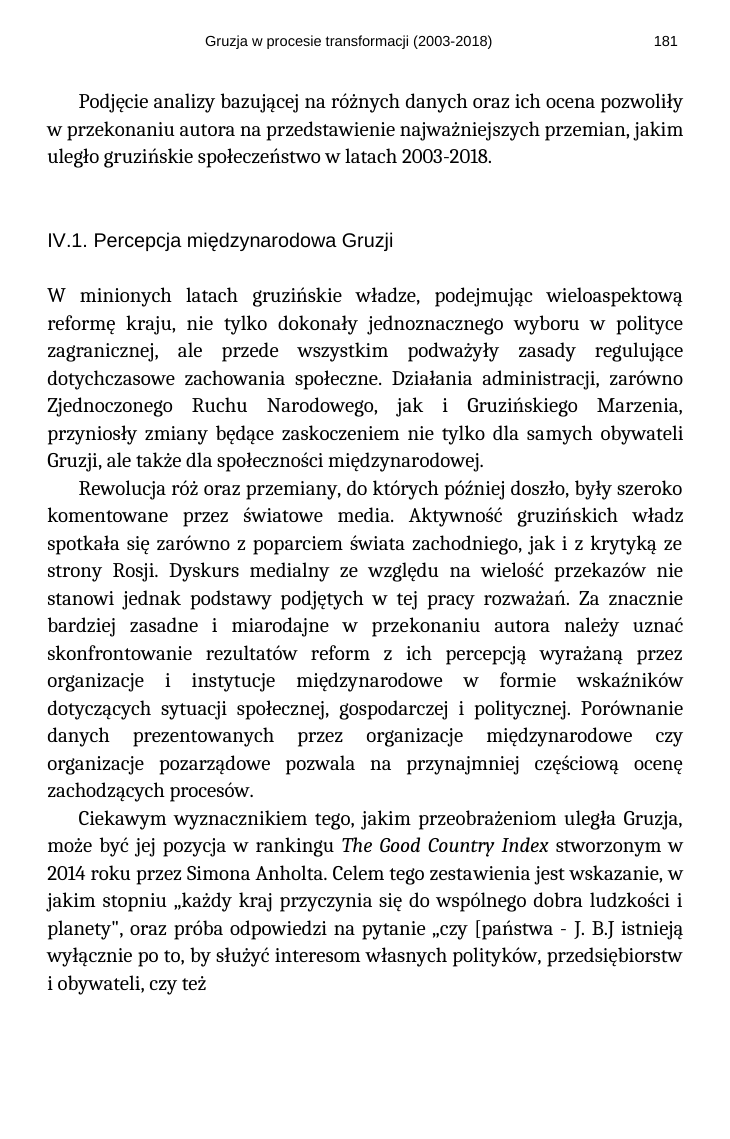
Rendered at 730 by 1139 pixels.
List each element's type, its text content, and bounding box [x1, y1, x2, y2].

text W minionych latach gruzińskie władze, podejmując wieloaspektową reformę kraju, nie tylko dokonały jednoznacznego wyboru w polityce zagranicznej, ale przede wszystkim podważyły zasady regulujące dotychczasowe zachowania społeczne. Działania administracji, zarówno Zjednoczonego Ruchu Narodowego, jak i Gruzińskiego Marzenia, przyniosły zmiany będące zaskoczeniem nie tylko dla sa­mych obywateli Gruzji, ale także dla społeczności międzynarodowej. [47, 284, 683, 473]
text 181 [653, 33, 681, 49]
text Ciekawym wyznacznikiem tego, jakim przeobrażeniom uległa Gruzja, może być jej pozycja w rankingu The Good Country Index stworzonym w 2014 roku przez Simona Anholta. Celem tego zesta­wienia jest wskazanie, w jakim stopniu „każdy kraj przyczynia się do wspólnego dobra ludzkości i planety", oraz próba odpowiedzi na pytanie „czy [państwa - J. B.J istnieją wyłącznie po to, by służyć interesom własnych polityków, przedsiębiorstw i obywateli, czy też [47, 807, 683, 996]
text Podjęcie analizy bazującej na różnych danych oraz ich ocena pozwoliły w przekonaniu autora na przedstawienie najważniej­szych przemian, jakim uległo gruzińskie społeczeństwo w latach 2003-2018. [47, 90, 683, 169]
text IV.1. Percepcja międzynarodowa Gruzji [47, 229, 683, 252]
text Rewolucja róż oraz przemiany, do których później doszło, były szeroko komentowane przez światowe media. Aktywność gruziń­skich władz spotkała się zarówno z poparciem świata zachodniego, jak i z krytyką ze strony Rosji. Dyskurs medialny ze względu na wielość przekazów nie stanowi jednak podstawy podjętych w tej pracy rozważań. Za znacznie bardziej zasadne i miarodajne w prze­konaniu autora należy uznać skonfrontowanie rezultatów reform z ich percepcją wyrażaną przez organizacje i instytucje między­narodowe w formie wskaźników dotyczących sytuacji społecznej, gospodarczej i politycznej. Porównanie danych prezentowanych przez organizacje międzynarodowe czy organizacje pozarządowe pozwala na przynajmniej częściową ocenę zachodzących procesów. [47, 477, 683, 803]
text Gruzja w procesie transformacji (2003-2018) [205, 33, 526, 49]
